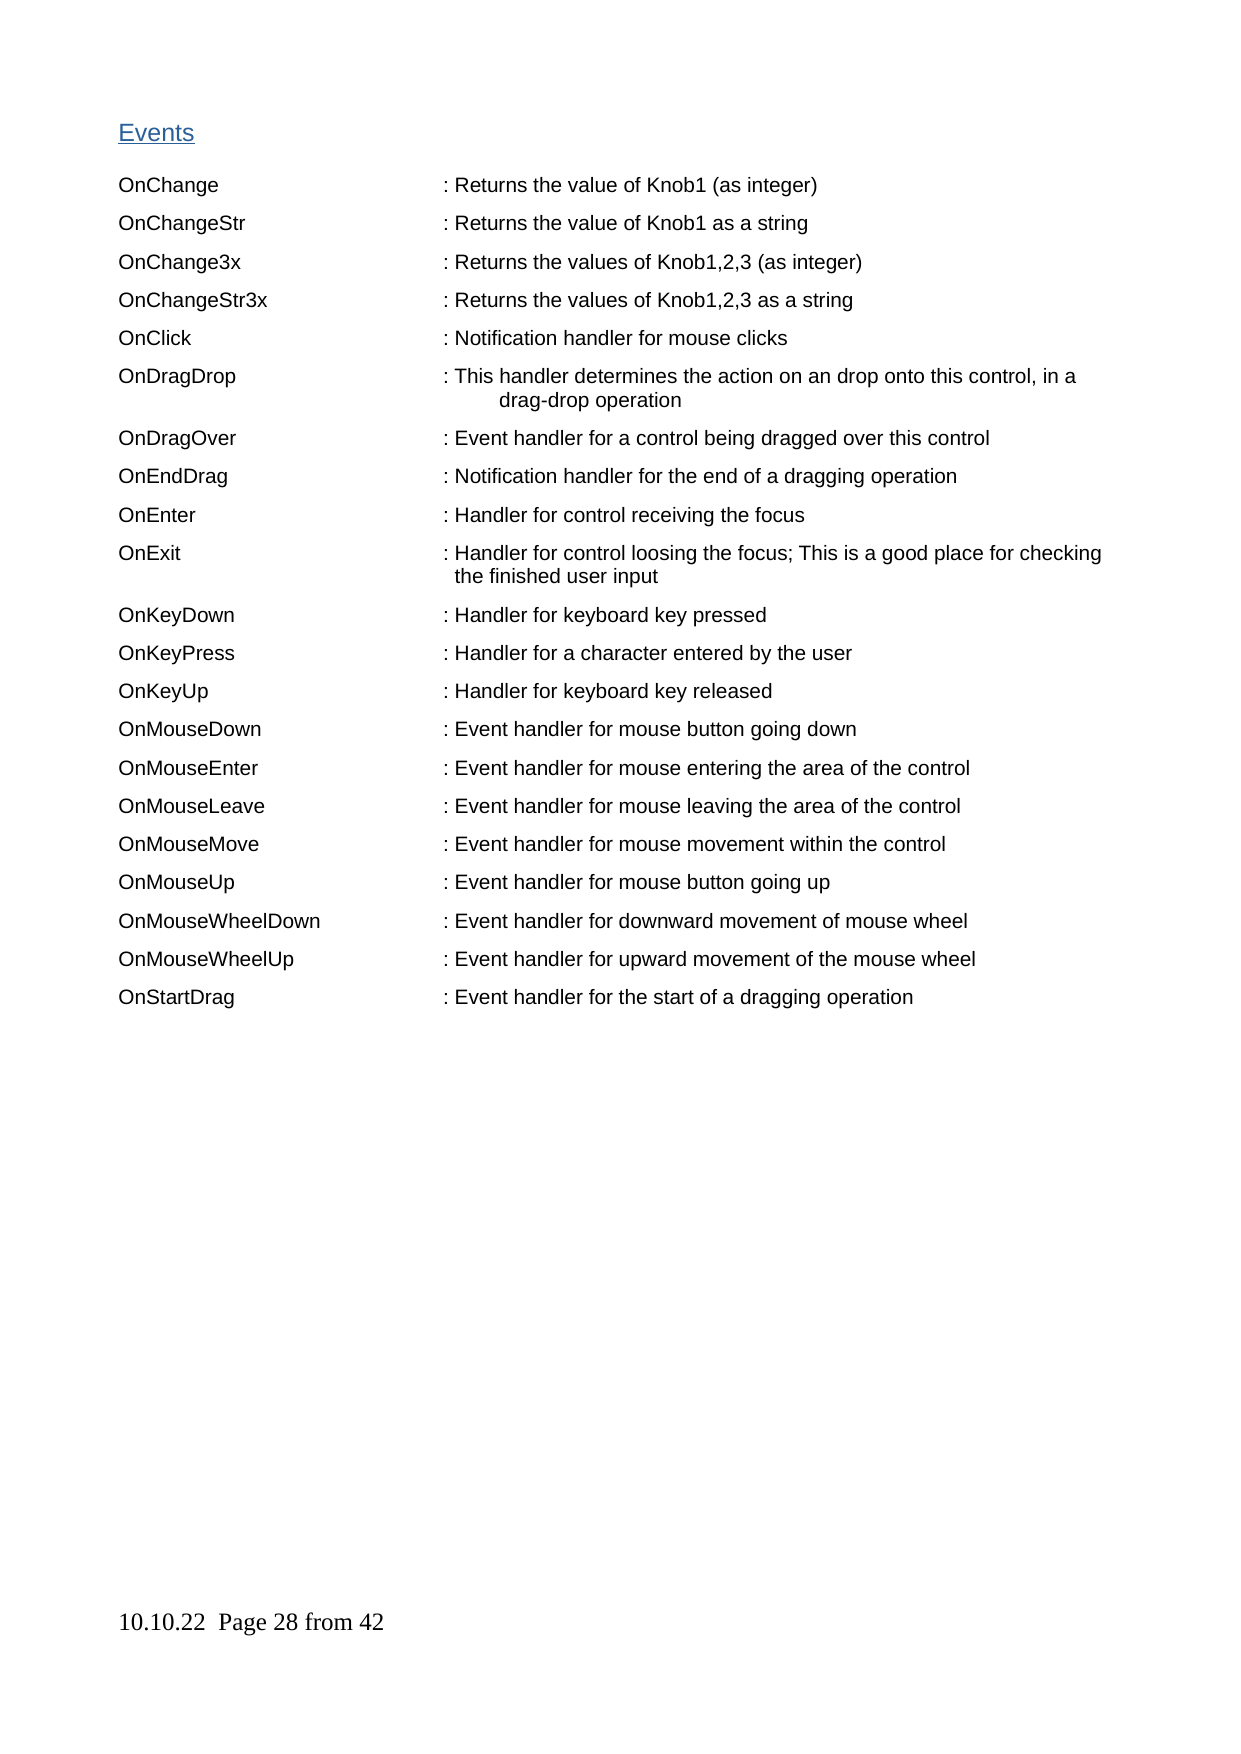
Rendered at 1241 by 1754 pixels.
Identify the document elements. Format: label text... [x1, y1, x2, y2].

text OnKeyPress : Handler for a character entered by the user [118, 642, 1122, 665]
text OnDragOver : Event handler for a control being dragged over this control [118, 427, 1122, 450]
text OnMouseWheelDown : Event handler for downward movement of mouse wheel [118, 909, 1122, 933]
text OnEndDrag : Notification handler for the end of a dragging operation [118, 465, 1122, 489]
text OnMouseDown : Event handler for mouse button going down [118, 718, 1122, 742]
text OnMouseUp : Event handler for mouse button going up [118, 871, 1122, 894]
text OnStartDrag : Event handler for the start of a dragging operation [118, 986, 1122, 1009]
text OnChange : Returns the value of Knob1 (as integer) [118, 174, 1122, 197]
text OnClick : Notification handler for mouse clicks [118, 327, 1122, 350]
subtitle Events [118, 118, 1122, 147]
text OnKeyUp : Handler for keyboard key released [118, 680, 1122, 703]
text OnKeyDown : Handler for keyboard key pressed [118, 603, 1122, 627]
text OnMouseEnter : Event handler for mouse entering the area of the control [118, 756, 1122, 780]
text OnChangeStr : Returns the value of Knob1 as a string [118, 212, 1122, 236]
text OnChange3x : Returns the values of Knob1,2,3 (as integer) [118, 250, 1122, 274]
text OnChangeStr3x : Returns the values of Knob1,2,3 as a string [118, 288, 1122, 312]
text OnDragDrop : This handler determines the action on an drop onto this control, in a drag-drop operation [118, 365, 1122, 412]
text OnMouseMove : Event handler for mouse movement within the control [118, 833, 1122, 856]
text OnMouseLeave : Event handler for mouse leaving the area of the control [118, 794, 1122, 818]
text OnEnter : Handler for control receiving the focus [118, 503, 1122, 527]
text OnExit : Handler for control loosing the focus; This is a good place for checking the finished user input [118, 541, 1122, 589]
text OnMouseWheelUp : Event handler for upward movement of the mouse wheel [118, 947, 1122, 971]
